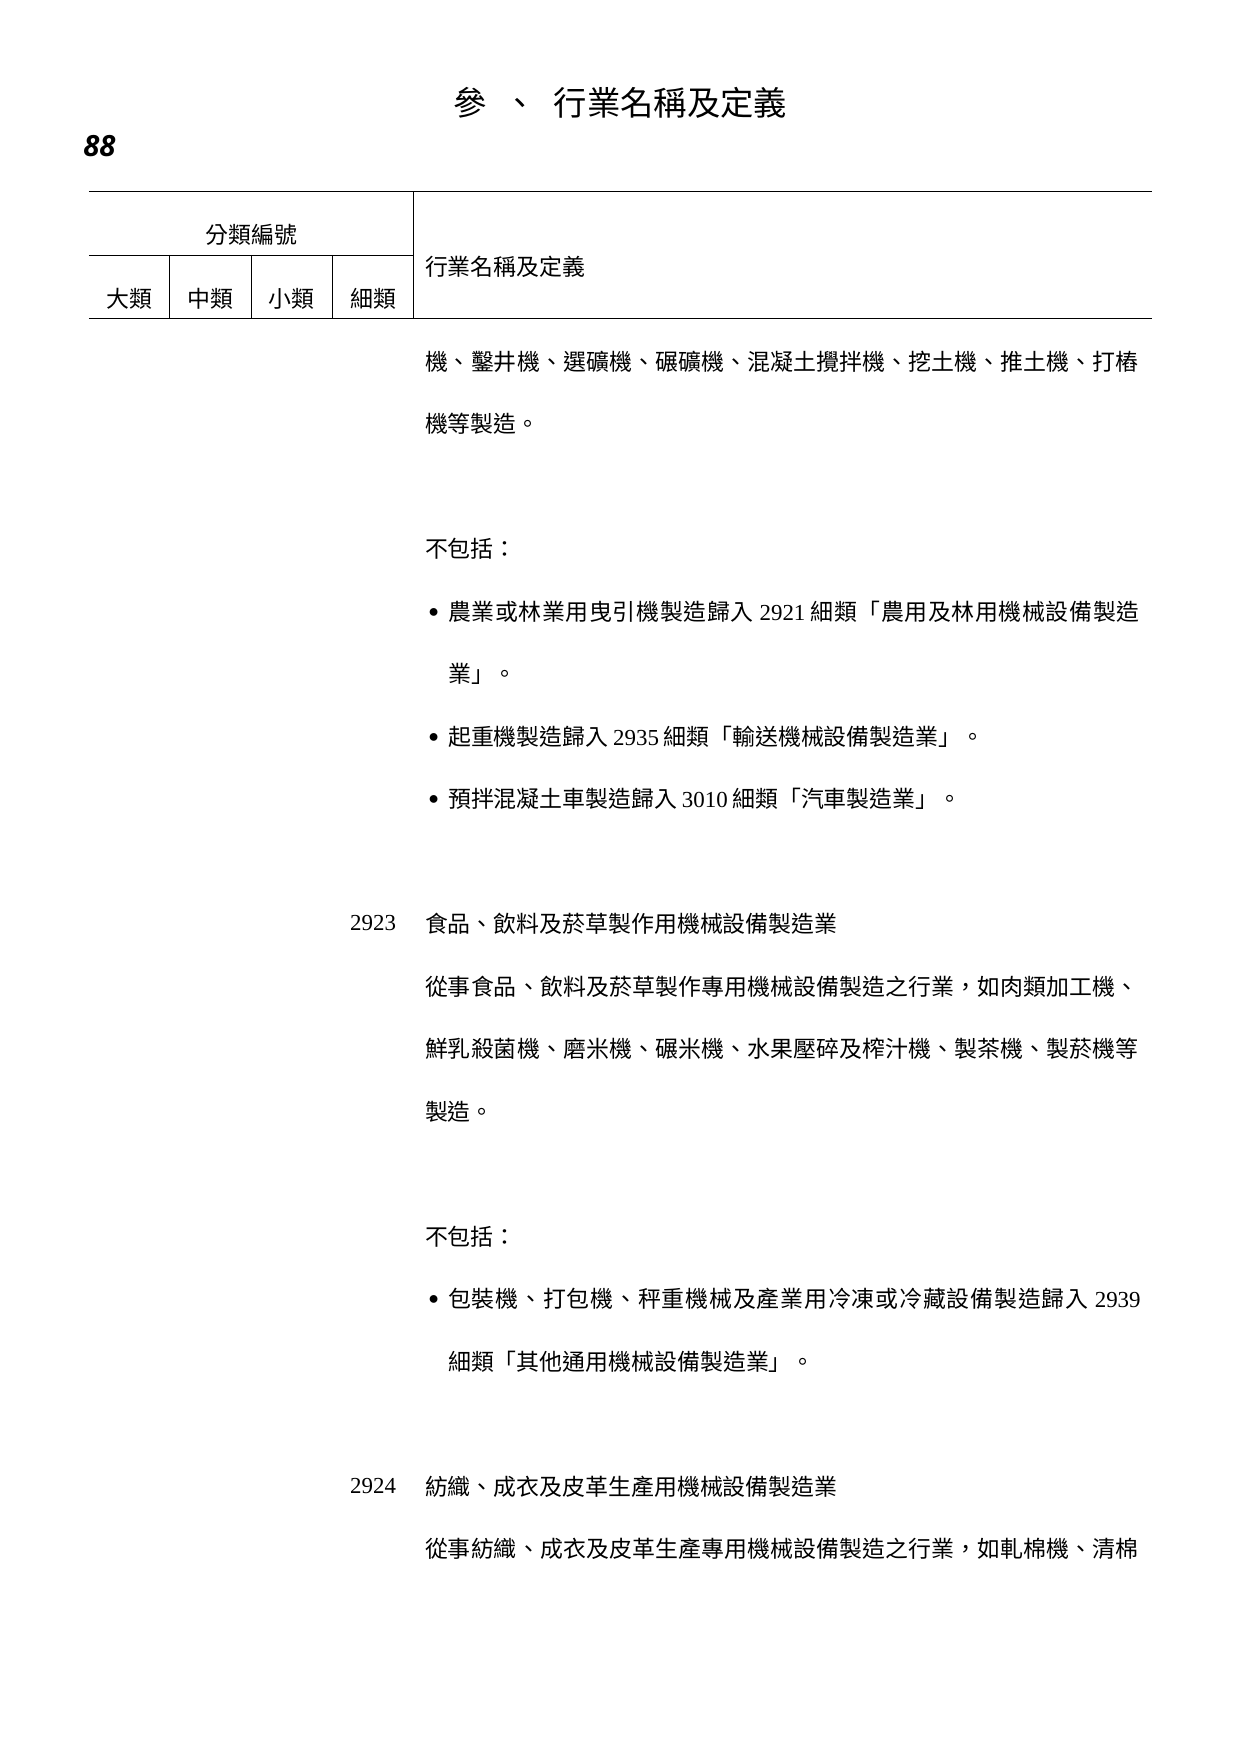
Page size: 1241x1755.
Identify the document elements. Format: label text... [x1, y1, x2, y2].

table_cell 2923 [332, 881, 413, 1443]
table_cell [89, 881, 170, 1443]
table_cell [251, 1443, 332, 1568]
table_cell 大類 [89, 256, 169, 318]
table_cell [332, 319, 413, 881]
table_cell 機、鑿井機、選礦機、碾礦機、混凝土攪拌機、挖土機、推土機、打樁機等製造。 不包括： 農業或林業用曳引機製造歸入2921細類「農用及林用機械設備製造業」。 起重機製造歸入2935細類「輸送機械設備製造業」。 預拌混凝土車製造歸入3010細類「汽車製造業」。 [414, 319, 1152, 881]
table_cell [89, 1443, 170, 1568]
table_cell [170, 319, 251, 881]
table_cell [89, 319, 170, 881]
table_header 分類編號 [89, 192, 413, 255]
table_cell [170, 881, 251, 1443]
table_cell [251, 881, 332, 1443]
table_cell 中類 [170, 256, 251, 318]
table_cell [251, 319, 332, 881]
table_header 行業名稱及定義 [414, 192, 1152, 318]
table_cell 2924 [332, 1443, 413, 1568]
table_cell 紡織、成衣及皮革生產用機械設備製造業 從事紡織、成衣及皮革生產專用機械設備製造之行業，如軋棉機、清棉 [414, 1443, 1152, 1568]
table_cell 細類 [333, 256, 413, 318]
table_cell [170, 1443, 251, 1568]
table_cell 小類 [252, 256, 332, 318]
table_cell 食品、飲料及菸草製作用機械設備製造業 從事食品、飲料及菸草製作專用機械設備製造之行業，如肉類加工機、鮮乳殺菌機、磨米機、碾米機、水果壓碎及榨汁機、製茶機、製菸機等製造。 不包括： 包裝機、打包機、秤重機械及產業用冷凍或冷藏設備製造歸入2939細類「其他通用機械設備製造業」。 [414, 881, 1152, 1443]
